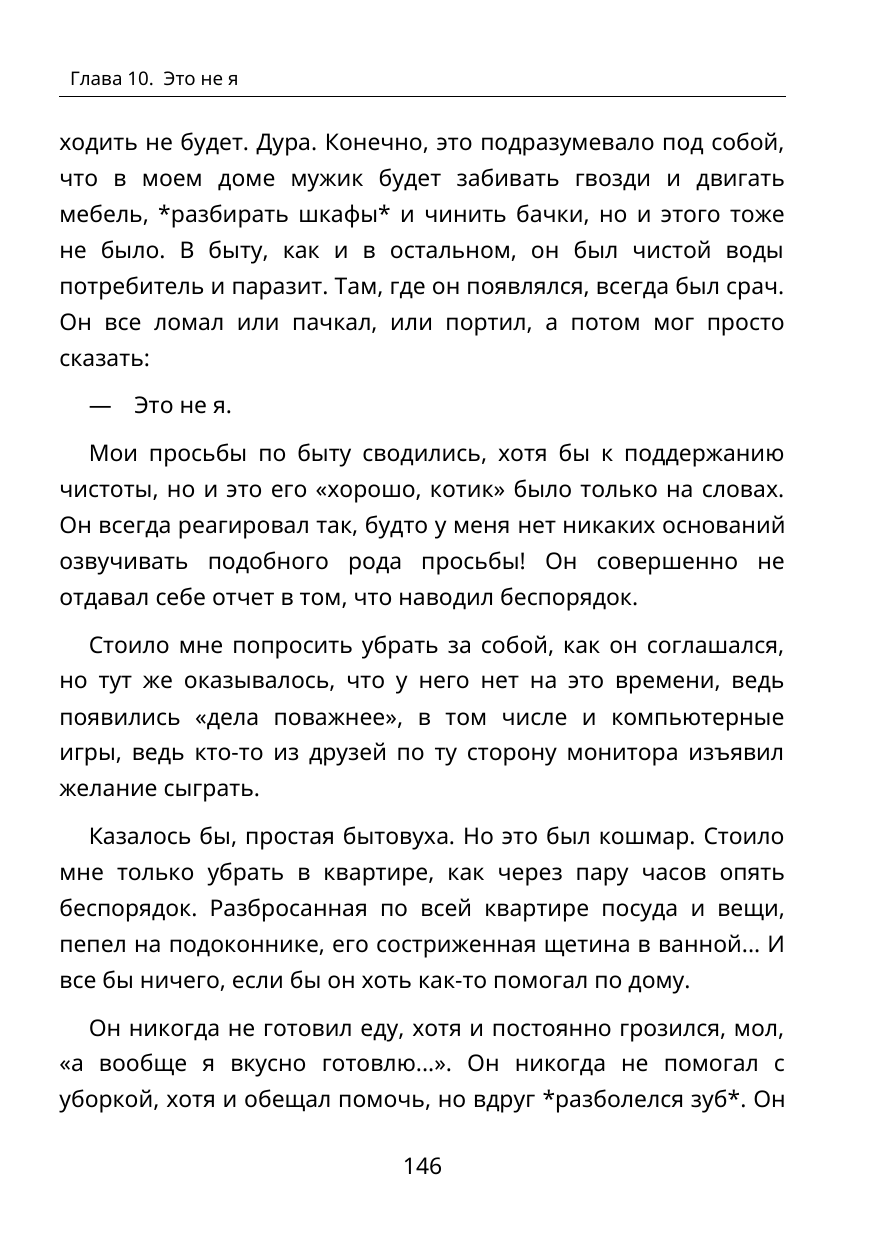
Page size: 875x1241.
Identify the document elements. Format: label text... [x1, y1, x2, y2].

text Стоило мне попросить убрать за собой, как он соглашался, но тут же оказывалось, что у него нет на это времени, ведь появились «дела поважнее», в том числе и компьютерные игры, ведь кто-то из друзей по ту сторону монитора изъявил желание сыграть. [59, 628, 786, 803]
text ходить не будет. Дура. Конечно, это подразумевало под собой, что в моем доме мужик будет забивать гвозди и двигать мебель, *разбирать шкафы* и чинить бачки, но и этого тоже не было. В быту, как и в остальном, он был чистой воды потребитель и паразит. Там, где он появлялся, всегда был срач. Он все ломал или пачкал, или портил, а потом мог просто сказать: [59, 126, 786, 373]
text Казалось бы, простая бытовуха. Но это был кошмар. Стоило мне только убрать в квартире, как через пару часов опять беспорядок. Разбросанная по всей квартире посуда и вещи, пепел на подоконнике, его состриженная щетина в ванной... И все бы ничего, если бы он хоть как-то помогал по дому. [59, 820, 786, 995]
text Мои просьбы по быту сводились, хотя бы к поддержанию чистоты, но и это его «хорошо, котик» было только на словах. Он всегда реагировал так, будто у меня нет никаких оснований озвучивать подобного рода просьбы! Он совершенно не отдавал себе отчет в том, что наводил беспорядок. [59, 437, 786, 612]
list Это не я. [59, 389, 786, 421]
text Он никогда не готовил еду, хотя и постоянно грозился, мол, «а вообще я вкусно готовлю...». Он никогда не помогал с уборкой, хотя и обещал помочь, но вдруг *разболелся зуб*. Он [59, 1011, 786, 1114]
